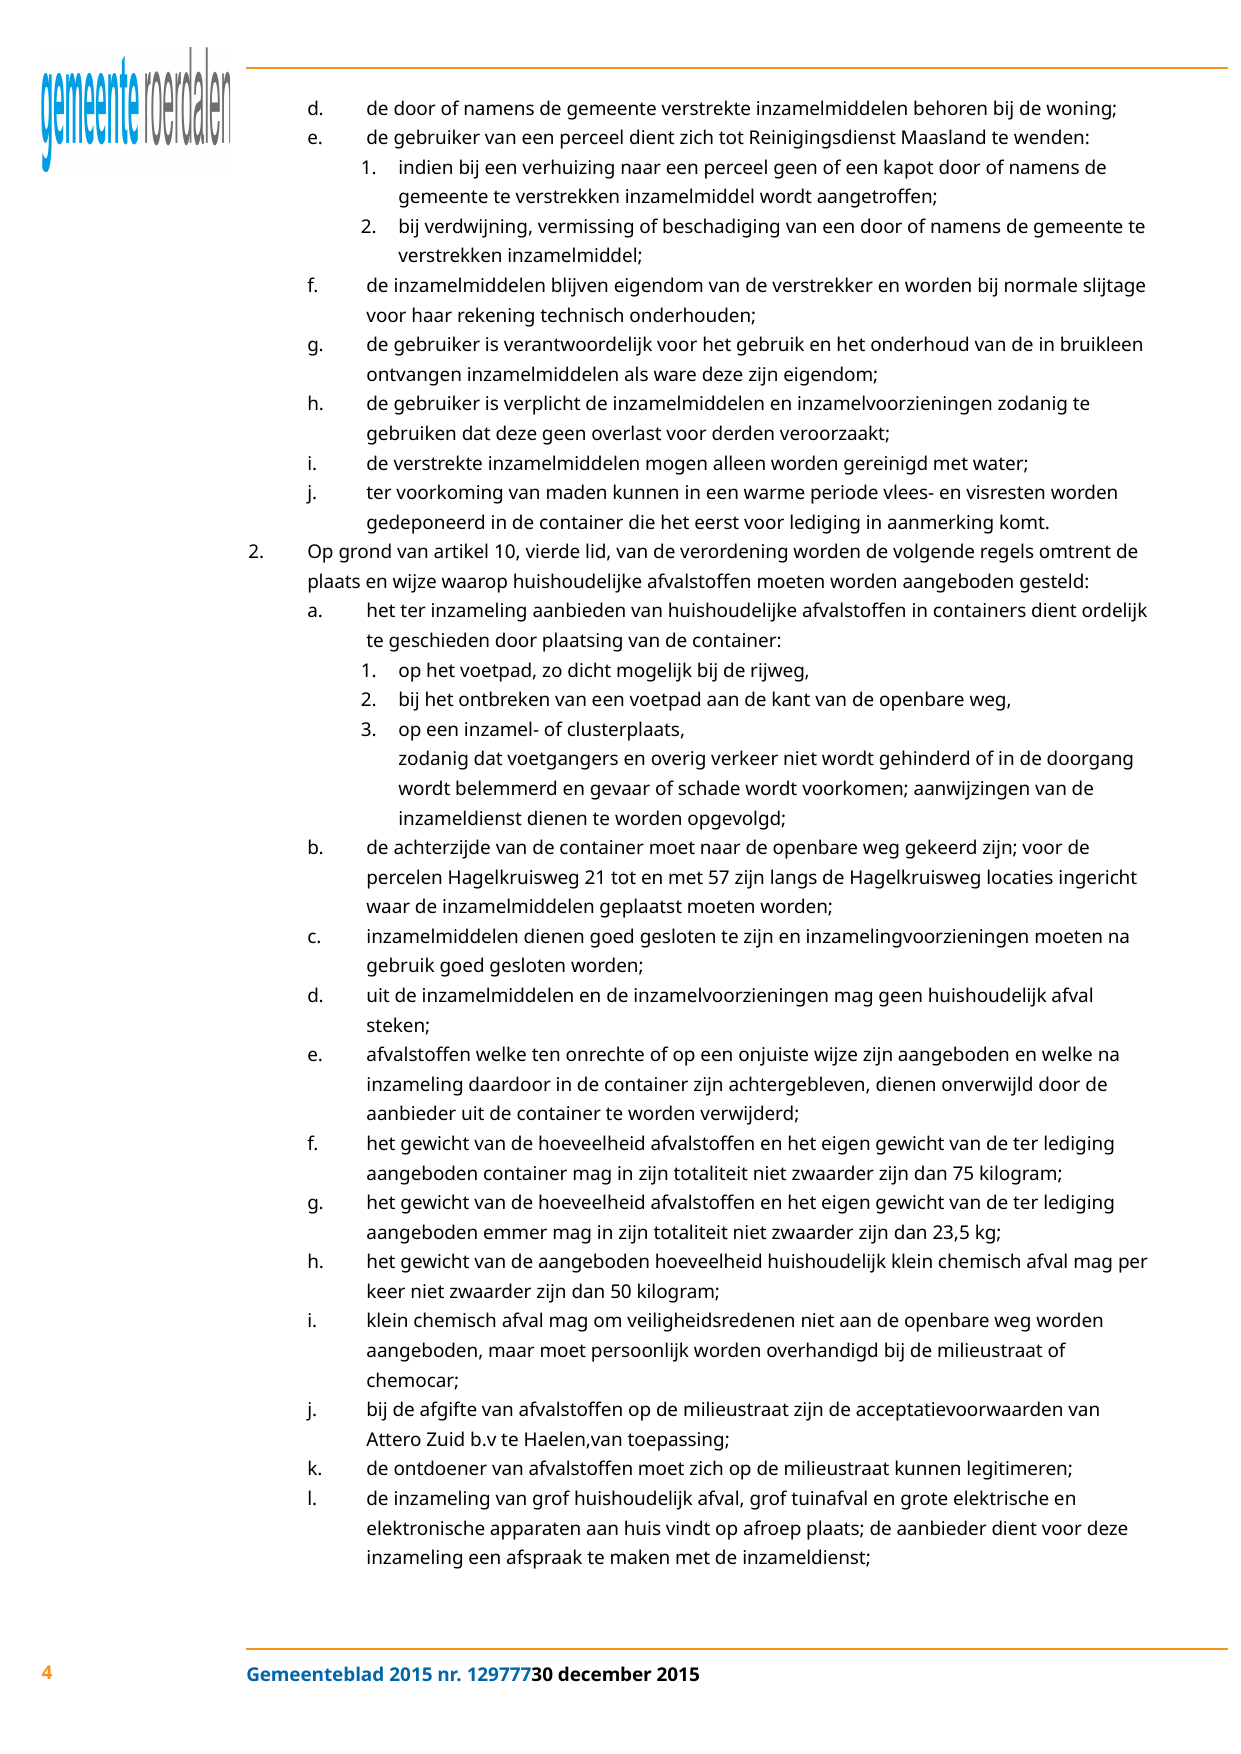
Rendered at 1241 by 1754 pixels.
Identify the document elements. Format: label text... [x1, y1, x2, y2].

list klein chemisch afval mag om veiligheidsredenen niet aan de openbare weg worden aangeboden, maar moet persoonlijk worden overhandigd bij de milieustraat of chemocar; [307, 1308, 1152, 1393]
list op een inzamel- of clusterplaats, [361, 716, 1152, 742]
list het gewicht van de hoeveelheid afvalstoffen en het eigen gewicht van de ter lediging aangeboden container mag in zijn totaliteit niet zwaarder zijn dan 75 kilogram; [307, 1130, 1152, 1186]
list de verstrekte inzamelmiddelen mogen alleen worden gereinigd met water; [307, 450, 1152, 476]
list op het voetpad, zo dicht mogelijk bij de rijweg, [361, 657, 1152, 683]
picture [41, 47, 231, 172]
list het gewicht van de hoeveelheid afvalstoffen en het eigen gewicht van de ter lediging aangeboden emmer mag in zijn totaliteit niet zwaarder zijn dan 23,5 kg; [307, 1189, 1152, 1245]
list bij verdwijning, vermissing of beschadiging van een door of namens de gemeente te verstrekken inzamelmiddel; [361, 213, 1152, 268]
list de inzameling van grof huishoudelijk afval, grof tuinafval en grote elektrische en elektronische apparaten aan huis vindt op afroep plaats; de aanbieder dient voor deze inzameling een afspraak te maken met de inzameldienst; [307, 1485, 1152, 1570]
list de ontdoener van afvalstoffen moet zich op de milieustraat kunnen legitimeren; [307, 1456, 1152, 1481]
list de door of namens de gemeente verstrekte inzamelmiddelen behoren bij de woning; [307, 95, 1152, 121]
list zodanig dat voetgangers en overig verkeer niet wordt gehinderd of in de doorgang wordt belemmerd en gevaar of schade wordt voorkomen; aanwijzingen van de inzameldienst dienen te worden opgevolgd; [361, 746, 1152, 831]
list inzamelmiddelen dienen goed gesloten te zijn en inzamelingvoorzieningen moeten na gebruik goed gesloten worden; [307, 923, 1152, 978]
list uit de inzamelmiddelen en de inzamelvoorzieningen mag geen huishoudelijk afval steken; [307, 982, 1152, 1038]
list de achterzijde van de container moet naar de openbare weg gekeerd zijn; voor de percelen Hagelkruisweg 21 tot en met 57 zijn langs de Hagelkruisweg locaties ingericht waar de inzamelmiddelen geplaatst moeten worden; [307, 834, 1152, 919]
list het ter inzameling aanbieden van huishoudelijke afvalstoffen in containers dient ordelijk te geschieden door plaatsing van de container: [307, 598, 1152, 653]
list indien bij een verhuizing naar een perceel geen of een kapot door of namens de gemeente te verstrekken inzamelmiddel wordt aangetroffen; [361, 154, 1152, 209]
list bij de afgifte van afvalstoffen op de milieustraat zijn de acceptatievoorwaarden van Attero Zuid b.v te Haelen,van toepassing; [307, 1396, 1152, 1452]
picture [41, 134, 48, 172]
list het gewicht van de aangeboden hoeveelheid huishoudelijk klein chemisch afval mag per keer niet zwaarder zijn dan 50 kilogram; [307, 1248, 1152, 1304]
list de gebruiker is verplicht de inzamelmiddelen en inzamelvoorzieningen zodanig te gebruiken dat deze geen overlast voor derden veroorzaakt; [307, 391, 1152, 446]
list bij het ontbreken van een voetpad aan de kant van de openbare weg, [361, 686, 1152, 712]
list de gebruiker is verantwoordelijk voor het gebruik en het onderhoud van de in bruikleen ontvangen inzamelmiddelen als ware deze zijn eigendom; [307, 331, 1152, 387]
list ter voorkoming van maden kunnen in een warme periode vlees- en visresten worden gedeponeerd in de container die het eerst voor lediging in aanmerking komt. [307, 479, 1152, 535]
list de gebruiker van een perceel dient zich tot Reinigingsdienst Maasland te wenden: [307, 124, 1152, 150]
list afvalstoffen welke ten onrechte of op een onjuiste wijze zijn aangeboden en welke na inzameling daardoor in de container zijn achtergebleven, dienen onverwijld door de aanbieder uit de container te worden verwijderd; [307, 1041, 1152, 1126]
list de inzamelmiddelen blijven eigendom van de verstrekker en worden bij normale slijtage voor haar rekening technisch onderhouden; [307, 272, 1152, 328]
list Op grond van artikel 10, vierde lid, van de verordening worden de volgende regels omtrent de plaats en wijze waarop huishoudelijke afvalstoffen moeten worden aangeboden gesteld: [248, 538, 1152, 594]
